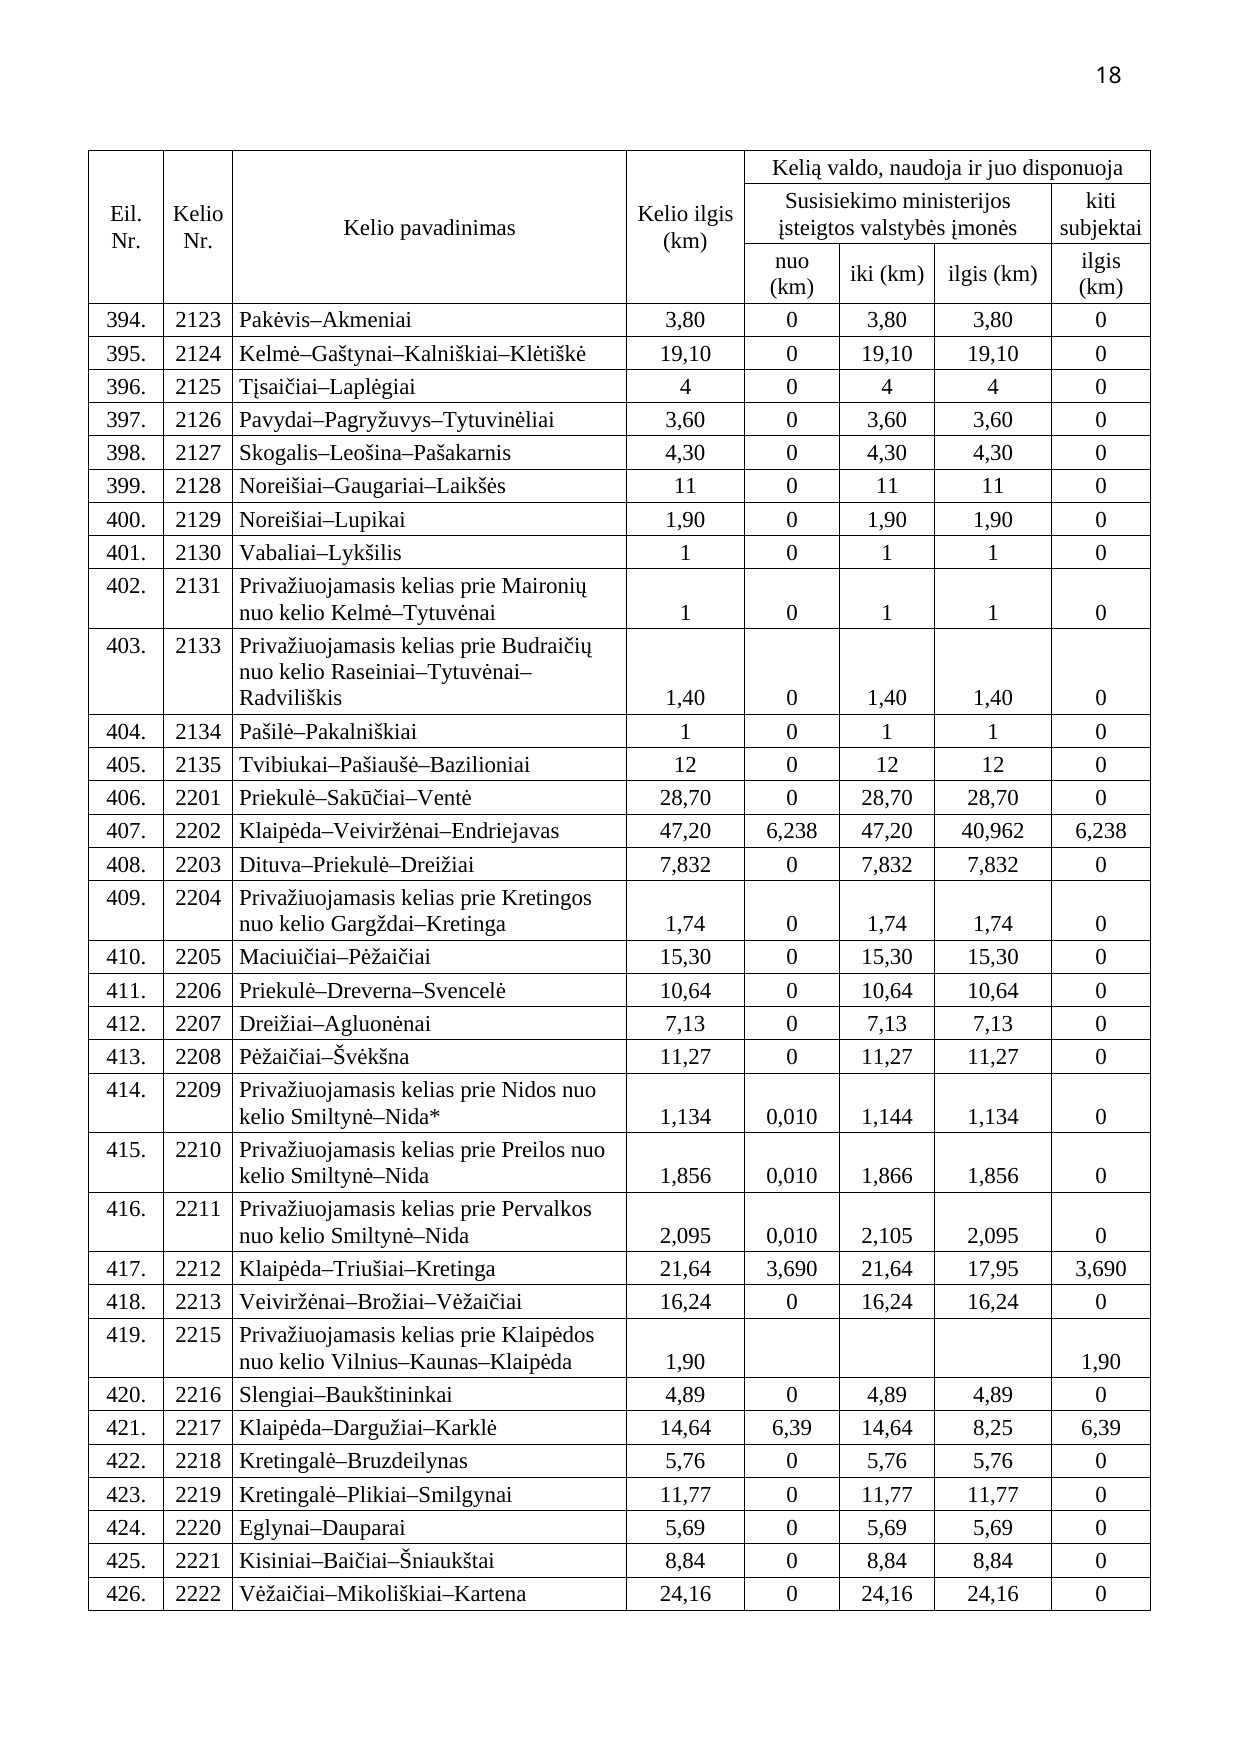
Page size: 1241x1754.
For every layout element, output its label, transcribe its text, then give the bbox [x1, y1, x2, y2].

table_cell 7,832 [627, 848, 744, 880]
table_cell 0 [745, 436, 839, 468]
table_cell 0 [745, 470, 839, 502]
table_cell kiti subjektai [1052, 184, 1150, 243]
table_cell 0 [1052, 1445, 1150, 1477]
table_cell Slengiai–Baukštininkai [233, 1378, 626, 1410]
table_cell 1,40 [840, 629, 934, 714]
table_cell 3,690 [745, 1252, 839, 1284]
table_cell 2126 [164, 403, 232, 435]
table_cell 1,90 [935, 503, 1051, 535]
table_cell 0 [1052, 1193, 1150, 1251]
table_cell 410. [89, 941, 163, 973]
table_cell 1,134 [627, 1074, 744, 1132]
table_cell 8,84 [840, 1544, 934, 1577]
table_cell 10,64 [627, 974, 744, 1006]
table_cell 407. [89, 815, 163, 847]
table_cell 10,64 [935, 974, 1051, 1006]
table_cell 2221 [164, 1544, 232, 1577]
table_cell 401. [89, 536, 163, 568]
table_cell Noreišiai–Gaugariai–Laikšės [233, 470, 626, 502]
table_cell 14,64 [840, 1411, 934, 1444]
table_cell 7,832 [840, 848, 934, 880]
table_cell 417. [89, 1252, 163, 1284]
table_cell 1,74 [627, 881, 744, 939]
table_cell Privažiuojamasis kelias prie Maironių nuo kelio Kelmė–Tytuvėnai [233, 569, 626, 628]
table_cell 0 [1052, 1544, 1150, 1577]
table_cell 15,30 [840, 941, 934, 973]
table_cell 2125 [164, 370, 232, 402]
table_cell 10,64 [840, 974, 934, 1006]
table_cell Privažiuojamasis kelias prie Nidos nuo kelio Smiltynė–Nida* [233, 1074, 626, 1132]
table_cell 2130 [164, 536, 232, 568]
table_cell [745, 1319, 839, 1377]
table_cell 2135 [164, 748, 232, 780]
table_cell 0 [1052, 848, 1150, 880]
table_cell 411. [89, 974, 163, 1006]
table_cell 1 [840, 536, 934, 568]
table_cell 5,76 [840, 1445, 934, 1477]
table_cell 2,105 [840, 1193, 934, 1251]
table_cell 2131 [164, 569, 232, 628]
table_cell 5,69 [840, 1511, 934, 1543]
table_cell 412. [89, 1007, 163, 1039]
table_cell 1 [935, 569, 1051, 628]
table_cell 416. [89, 1193, 163, 1251]
table_cell 4,89 [935, 1378, 1051, 1410]
table_cell 0 [745, 569, 839, 628]
table_header Kelio ilgis (km) [627, 151, 744, 302]
table_cell 3,60 [935, 403, 1051, 435]
table_cell 11,77 [935, 1478, 1051, 1510]
table_cell 3,80 [627, 304, 744, 336]
table_header Kelio pavadinimas [233, 151, 626, 302]
table_cell 1,866 [840, 1133, 934, 1192]
table_cell 404. [89, 715, 163, 747]
table_cell 413. [89, 1040, 163, 1072]
table_cell Pavydai–Pagryžuvys–Tytuvinėliai [233, 403, 626, 435]
table_cell 5,76 [627, 1445, 744, 1477]
table_cell 0,010 [745, 1193, 839, 1251]
table_cell 21,64 [627, 1252, 744, 1284]
table_cell 0 [1052, 503, 1150, 535]
table_cell 47,20 [840, 815, 934, 847]
table_cell Klaipėda–Triušiai–Kretinga [233, 1252, 626, 1284]
table_cell Pakėvis–Akmeniai [233, 304, 626, 336]
table_cell [840, 1319, 934, 1377]
table_cell ilgis (km) [935, 244, 1051, 302]
table_cell 0 [745, 1445, 839, 1477]
table_cell 0 [745, 1544, 839, 1577]
table_cell 2203 [164, 848, 232, 880]
table_cell 409. [89, 881, 163, 939]
table_cell 0 [1052, 1040, 1150, 1072]
table_cell 0 [1052, 941, 1150, 973]
table_cell 2123 [164, 304, 232, 336]
table_cell 2205 [164, 941, 232, 973]
table_cell 2209 [164, 1074, 232, 1132]
table_cell 398. [89, 436, 163, 468]
table_cell 0 [1052, 1478, 1150, 1510]
table_cell 7,13 [840, 1007, 934, 1039]
table_cell Vėžaičiai–Mikoliškiai–Kartena [233, 1578, 626, 1610]
table_cell 0 [745, 781, 839, 813]
table_cell Kretingalė–Plikiai–Smilgynai [233, 1478, 626, 1510]
table_cell 11,27 [935, 1040, 1051, 1072]
table_cell 403. [89, 629, 163, 714]
table_cell 6,238 [1052, 815, 1150, 847]
table_cell 0 [1052, 536, 1150, 568]
table_cell 2207 [164, 1007, 232, 1039]
table_cell 2215 [164, 1319, 232, 1377]
table_cell 1 [935, 715, 1051, 747]
table_cell 0 [1052, 304, 1150, 336]
table_cell 0 [745, 974, 839, 1006]
table_cell 7,832 [935, 848, 1051, 880]
table_cell 2,095 [935, 1193, 1051, 1251]
table_cell 0 [1052, 403, 1150, 435]
table_cell 11,27 [840, 1040, 934, 1072]
table_cell 19,10 [627, 337, 744, 369]
table_cell 2127 [164, 436, 232, 468]
table_cell 405. [89, 748, 163, 780]
table_cell 419. [89, 1319, 163, 1377]
table_cell 0 [1052, 881, 1150, 939]
table_cell 24,16 [627, 1578, 744, 1610]
table_cell 2213 [164, 1285, 232, 1318]
table_cell 0 [745, 370, 839, 402]
table_cell Noreišiai–Lupikai [233, 503, 626, 535]
table_cell 1 [627, 536, 744, 568]
table_cell 0 [745, 1378, 839, 1410]
table_cell 24,16 [840, 1578, 934, 1610]
table_cell 0 [1052, 470, 1150, 502]
table_cell 402. [89, 569, 163, 628]
table_cell 28,70 [935, 781, 1051, 813]
table_cell Dreižiai–Agluonėnai [233, 1007, 626, 1039]
table_cell nuo (km) [745, 244, 839, 302]
table_cell 19,10 [840, 337, 934, 369]
table_cell Skogalis–Leošina–Pašakarnis [233, 436, 626, 468]
table_cell 424. [89, 1511, 163, 1543]
table_cell 418. [89, 1285, 163, 1318]
table_cell 19,10 [935, 337, 1051, 369]
table_cell 21,64 [840, 1252, 934, 1284]
table_cell 0,010 [745, 1133, 839, 1192]
table_cell 0 [1052, 1133, 1150, 1192]
table_cell 3,690 [1052, 1252, 1150, 1284]
table_cell 16,24 [935, 1285, 1051, 1318]
table_cell 0 [1052, 1074, 1150, 1132]
table_cell 1 [627, 569, 744, 628]
table_cell 2202 [164, 815, 232, 847]
table_cell 8,84 [935, 1544, 1051, 1577]
table_cell 1,134 [935, 1074, 1051, 1132]
table_cell 2204 [164, 881, 232, 939]
table_cell 423. [89, 1478, 163, 1510]
table_cell 2128 [164, 470, 232, 502]
table_cell 4 [627, 370, 744, 402]
table_cell 1,90 [627, 503, 744, 535]
table_cell 17,95 [935, 1252, 1051, 1284]
table_cell 5,76 [935, 1445, 1051, 1477]
table_cell 0 [745, 403, 839, 435]
table_cell 0 [1052, 436, 1150, 468]
table_cell Privažiuojamasis kelias prie Kretingos nuo kelio Gargždai–Kretinga [233, 881, 626, 939]
table_cell [935, 1319, 1051, 1377]
table_cell 0 [1052, 1285, 1150, 1318]
table_cell 408. [89, 848, 163, 880]
table_cell 0 [1052, 748, 1150, 780]
table_cell 2129 [164, 503, 232, 535]
table_cell 28,70 [627, 781, 744, 813]
table_cell 2211 [164, 1193, 232, 1251]
table_cell 399. [89, 470, 163, 502]
table_cell 2212 [164, 1252, 232, 1284]
table_cell 0 [745, 1040, 839, 1072]
table_cell 7,13 [935, 1007, 1051, 1039]
table_cell 3,80 [840, 304, 934, 336]
table_cell 2218 [164, 1445, 232, 1477]
table_cell Maciuičiai–Pėžaičiai [233, 941, 626, 973]
table_cell 1 [935, 536, 1051, 568]
table_cell 6,39 [745, 1411, 839, 1444]
table_cell Veiviržėnai–Brožiai–Vėžaičiai [233, 1285, 626, 1318]
table_cell Privažiuojamasis kelias prie Preilos nuo kelio Smiltynė–Nida [233, 1133, 626, 1192]
table_cell Klaipėda–Veiviržėnai–Endriejavas [233, 815, 626, 847]
table_cell 0 [745, 536, 839, 568]
table_cell 14,64 [627, 1411, 744, 1444]
table_cell Priekulė–Sakūčiai–Ventė [233, 781, 626, 813]
table_cell 0 [745, 629, 839, 714]
table_cell 0 [745, 1511, 839, 1543]
table_cell 0 [745, 304, 839, 336]
table_cell 1,90 [1052, 1319, 1150, 1377]
table_cell 24,16 [935, 1578, 1051, 1610]
table_cell 1,40 [935, 629, 1051, 714]
table_cell 1,856 [627, 1133, 744, 1192]
table_cell 0,010 [745, 1074, 839, 1132]
table_cell 415. [89, 1133, 163, 1192]
table_cell 1,144 [840, 1074, 934, 1132]
table_cell 0 [745, 503, 839, 535]
table_cell 16,24 [840, 1285, 934, 1318]
table_cell 0 [1052, 629, 1150, 714]
table_cell 426. [89, 1578, 163, 1610]
table_cell ilgis (km) [1052, 244, 1150, 302]
table_cell 1 [840, 569, 934, 628]
table_cell 8,25 [935, 1411, 1051, 1444]
table_cell 4,30 [935, 436, 1051, 468]
table_cell 0 [745, 881, 839, 939]
table_cell 0 [745, 1007, 839, 1039]
table_cell Privažiuojamasis kelias prie Klaipėdos nuo kelio Vilnius–Kaunas–Klaipėda [233, 1319, 626, 1377]
table_cell 16,24 [627, 1285, 744, 1318]
table_cell 40,962 [935, 815, 1051, 847]
table_cell 15,30 [627, 941, 744, 973]
table_cell 11 [627, 470, 744, 502]
table_cell 12 [840, 748, 934, 780]
table_cell 0 [1052, 1007, 1150, 1039]
table_cell 4 [935, 370, 1051, 402]
table_cell Kretingalė–Bruzdeilynas [233, 1445, 626, 1477]
table_cell 0 [1052, 370, 1150, 402]
table_cell 421. [89, 1411, 163, 1444]
table_cell Pašilė–Pakalniškiai [233, 715, 626, 747]
table_cell 11,77 [627, 1478, 744, 1510]
table_cell Privažiuojamasis kelias prie Pervalkos nuo kelio Smiltynė–Nida [233, 1193, 626, 1251]
table_cell 0 [1052, 974, 1150, 1006]
table_cell 0 [745, 748, 839, 780]
table_cell 4,30 [627, 436, 744, 468]
table_cell 0 [1052, 337, 1150, 369]
table_cell 414. [89, 1074, 163, 1132]
table_cell 4 [840, 370, 934, 402]
table_cell 2219 [164, 1478, 232, 1510]
table_cell 0 [745, 941, 839, 973]
table_cell 0 [745, 337, 839, 369]
table_cell 1,856 [935, 1133, 1051, 1192]
table_cell 11,27 [627, 1040, 744, 1072]
table_cell 0 [745, 1285, 839, 1318]
table_cell Dituva–Priekulė–Dreižiai [233, 848, 626, 880]
table_cell 15,30 [935, 941, 1051, 973]
table_cell 2134 [164, 715, 232, 747]
table_cell 4,30 [840, 436, 934, 468]
table_cell 11 [935, 470, 1051, 502]
table_cell 5,69 [627, 1511, 744, 1543]
table_cell 397. [89, 403, 163, 435]
table_cell 2201 [164, 781, 232, 813]
table_cell 395. [89, 337, 163, 369]
table_cell 2133 [164, 629, 232, 714]
table_cell 3,80 [935, 304, 1051, 336]
table_cell Susisiekimo ministerijos įsteigtos valstybės įmonės [745, 184, 1051, 243]
table_cell 0 [1052, 569, 1150, 628]
table_cell 11,77 [840, 1478, 934, 1510]
table_cell 8,84 [627, 1544, 744, 1577]
table_cell 2206 [164, 974, 232, 1006]
table_cell Vabaliai–Lykšilis [233, 536, 626, 568]
table_cell 1,90 [627, 1319, 744, 1377]
table_cell 0 [745, 715, 839, 747]
table_cell Klaipėda–Dargužiai–Karklė [233, 1411, 626, 1444]
table_cell Priekulė–Dreverna–Svencelė [233, 974, 626, 1006]
table_cell 2216 [164, 1378, 232, 1410]
table_cell 0 [1052, 1378, 1150, 1410]
table_cell 2220 [164, 1511, 232, 1543]
table_cell 0 [1052, 1578, 1150, 1610]
table_cell 1 [840, 715, 934, 747]
table_cell 5,69 [935, 1511, 1051, 1543]
table_header Eil. Nr. [89, 151, 163, 302]
table_cell 4,89 [627, 1378, 744, 1410]
table_cell 394. [89, 304, 163, 336]
table_cell 422. [89, 1445, 163, 1477]
table_cell 0 [1052, 781, 1150, 813]
table_cell 0 [745, 1578, 839, 1610]
table_cell Eglynai–Dauparai [233, 1511, 626, 1543]
table_cell iki (km) [840, 244, 934, 302]
table_cell 425. [89, 1544, 163, 1577]
table_cell 1,90 [840, 503, 934, 535]
table_cell 12 [935, 748, 1051, 780]
table_cell 406. [89, 781, 163, 813]
table_cell 0 [1052, 1511, 1150, 1543]
table_cell 1,74 [935, 881, 1051, 939]
table_cell 0 [1052, 715, 1150, 747]
table_cell 1,74 [840, 881, 934, 939]
table_cell Kelmė–Gaštynai–Kalniškiai–Klėtiškė [233, 337, 626, 369]
table_cell 396. [89, 370, 163, 402]
table_cell 1,40 [627, 629, 744, 714]
table_cell Pėžaičiai–Švėkšna [233, 1040, 626, 1072]
table_cell 3,60 [627, 403, 744, 435]
table_cell 28,70 [840, 781, 934, 813]
table_cell Tvibiukai–Pašiaušė–Bazilioniai [233, 748, 626, 780]
table_cell 400. [89, 503, 163, 535]
table_cell 0 [745, 1478, 839, 1510]
table_cell 6,238 [745, 815, 839, 847]
table_cell 2210 [164, 1133, 232, 1192]
table_cell 0 [745, 848, 839, 880]
table_cell 2,095 [627, 1193, 744, 1251]
table_cell 2222 [164, 1578, 232, 1610]
table_cell 4,89 [840, 1378, 934, 1410]
table_cell Privažiuojamasis kelias prie Budraičių nuo kelio Raseiniai–Tytuvėnai–Radviliškis [233, 629, 626, 714]
table_cell 11 [840, 470, 934, 502]
table_cell 47,20 [627, 815, 744, 847]
table_header Kelią valdo, naudoja ir juo disponuoja [745, 151, 1150, 183]
table_cell Tįsaičiai–Laplėgiai [233, 370, 626, 402]
table_cell 2124 [164, 337, 232, 369]
table_cell Kisiniai–Baičiai–Šniaukštai [233, 1544, 626, 1577]
table_cell 12 [627, 748, 744, 780]
table_cell 6,39 [1052, 1411, 1150, 1444]
table_header Kelio Nr. [164, 151, 232, 302]
table_cell 2208 [164, 1040, 232, 1072]
table_cell 7,13 [627, 1007, 744, 1039]
table_cell 1 [627, 715, 744, 747]
table_cell 420. [89, 1378, 163, 1410]
table_cell 2217 [164, 1411, 232, 1444]
table_cell 3,60 [840, 403, 934, 435]
